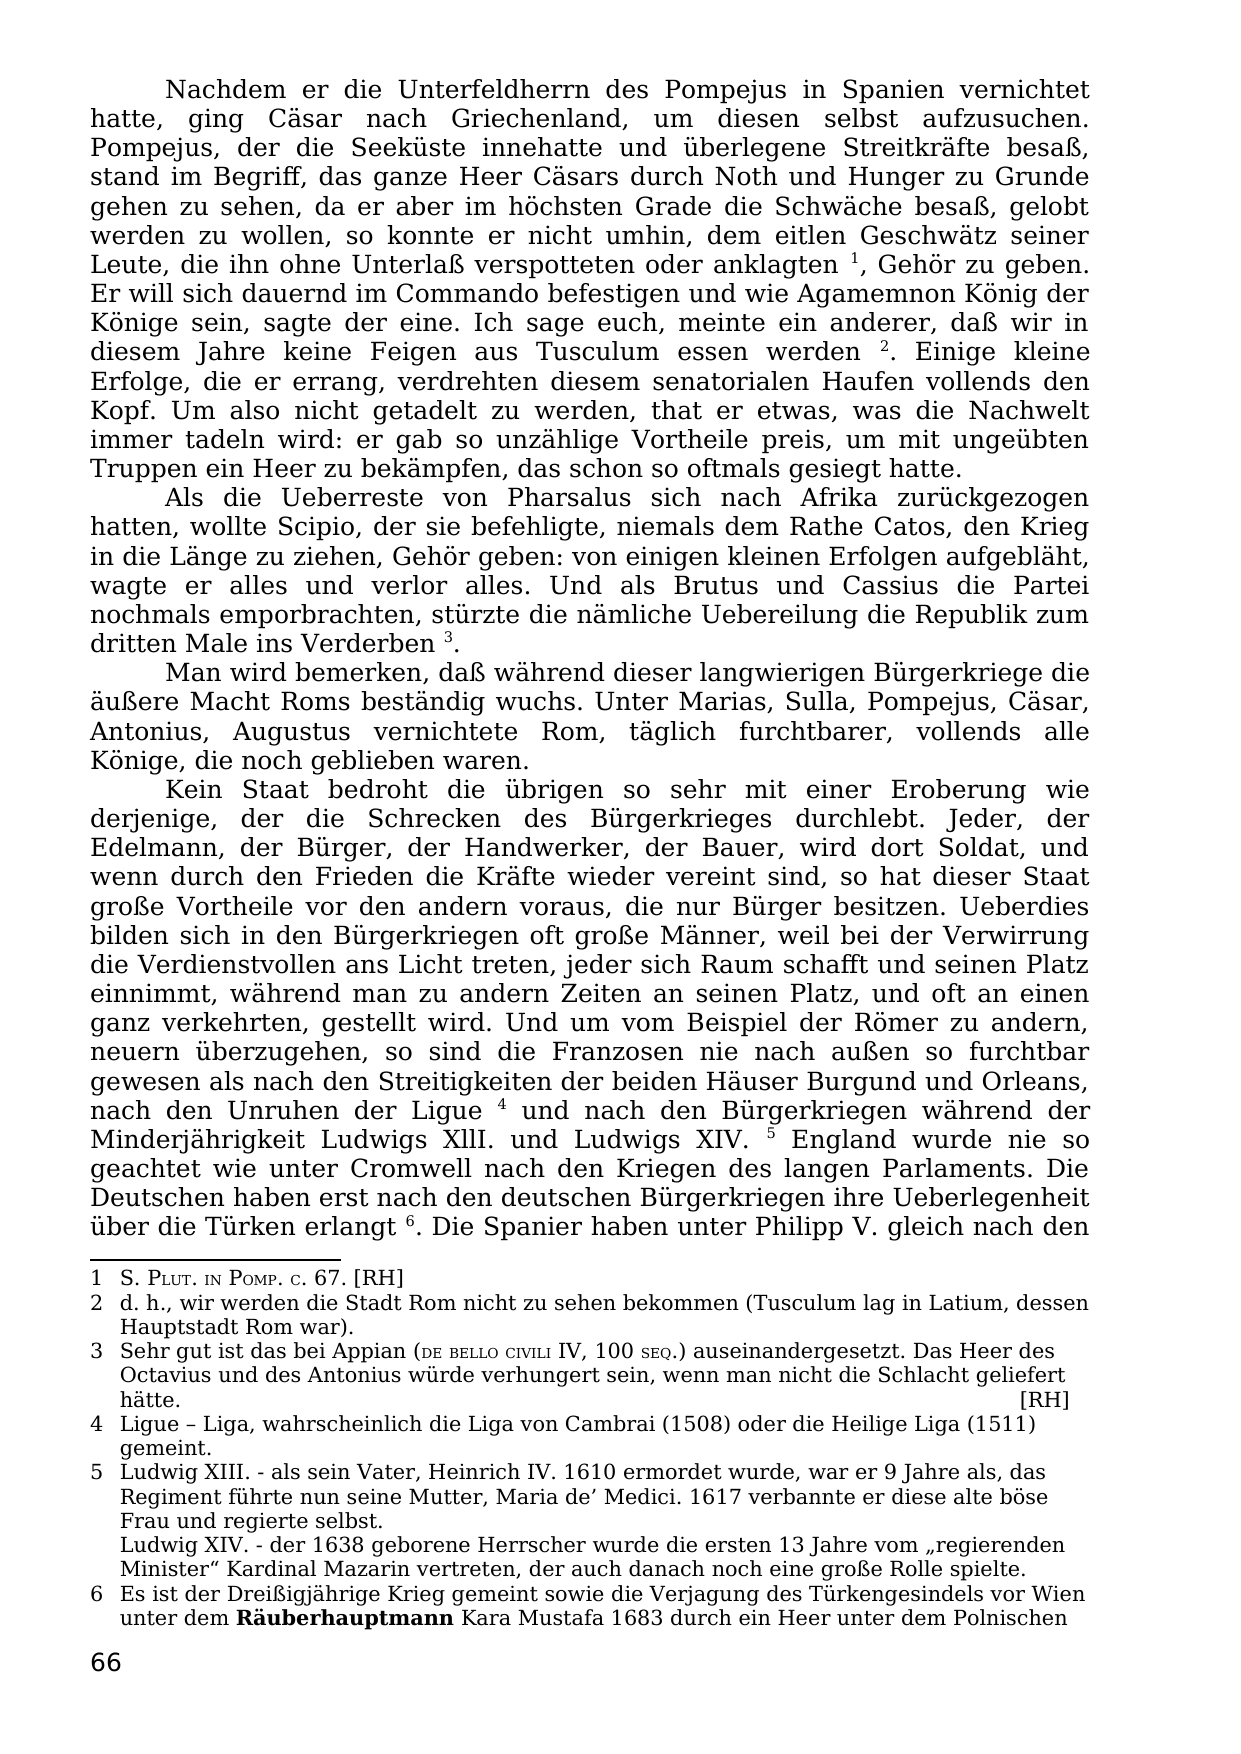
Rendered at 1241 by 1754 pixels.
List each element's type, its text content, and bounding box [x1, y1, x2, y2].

text Ludwig XIII. - als sein Vater, Heinrich IV. 1610 ermordet wurde, war er 9 Jahre als, das Regiment führte nun seine Mutter, Maria de’ Medici. 1617 verbannte er diese alte böse Frau und regierte selbst. Ludwig XIV. - der 1638 geborene Herrscher wurde die ersten 13 Jahre vom „regierenden Minister“ Kardinal Mazarin vertreten, der auch danach noch eine große Rolle spielte. [90, 1460, 1091, 1582]
text Man wird bemerken, daß während dieser langwierigen Bürgerkriege die äußere Macht Roms beständig wuchs. Unter Marias, Sulla, Pompejus, Cäsar, Antonius, Augustus vernichtete Rom, täglich furchtbarer, vollends alle Könige, die noch geblieben waren. [90, 658, 1091, 775]
text S. Plut. in Pomp. c. 67. [RH] [90, 1266, 1091, 1291]
text d. h., wir werden die Stadt Rom nicht zu sehen bekommen (Tusculum lag in Latium, dessen Hauptstadt Rom war). [90, 1291, 1091, 1339]
text Sehr gut ist das bei Appian (de bello civili IV, 100 seq.) auseinandergesetzt. Das Heer des Octavius und des Antonius würde verhungert sein, wenn man nicht die Schlacht geliefert hätte. [RH] [90, 1339, 1091, 1412]
text Ligue – Liga, wahrscheinlich die Liga von Cambrai (1508) oder die Heilige Liga (1511) gemeint. [90, 1412, 1091, 1460]
text Nachdem er die Unterfeldherrn des Pompejus in Spanien vernichtet hatte, ging Cäsar nach Griechenland, um diesen selbst aufzusuchen. Pompejus, der die Seeküste innehatte und überlegene Streitkräfte besaß, stand im Begriff, das ganze Heer Cäsars durch Noth und Hunger zu Grunde gehen zu sehen, da er aber im höchsten Grade die Schwäche besaß, gelobt werden zu wollen, so konnte er nicht umhin, dem eitlen Geschwätz seiner Leute, die ihn ohne Unterlaß verspotteten oder anklagten , Gehör zu geben. Er will sich dauernd im Commando befestigen und wie Agamemnon König der Könige sein, sagte der eine. Ich sage euch, meinte ein anderer, daß wir in diesem Jahre keine Feigen aus Tusculum essen werden . Einige kleine Erfolge, die er errang, verdrehten diesem senatorialen Haufen vollends den Kopf. Um also nicht getadelt zu werden, that er etwas, was die Nachwelt immer tadeln wird: er gab so unzählige Vortheile preis, um mit ungeübten Truppen ein Heer zu bekämpfen, das schon so oftmals gesiegt hatte. [90, 75, 1091, 483]
text Kein Staat bedroht die übrigen so sehr mit einer Eroberung wie derjenige, der die Schrecken des Bürgerkrieges durchlebt. Jeder, der Edelmann, der Bürger, der Handwerker, der Bauer, wird dort Soldat, und wenn durch den Frieden die Kräfte wieder vereint sind, so hat dieser Staat große Vortheile vor den andern voraus, die nur Bürger besitzen. Ueberdies bilden sich in den Bürgerkriegen oft große Männer, weil bei der Verwirrung die Verdienstvollen ans Licht treten, jeder sich Raum schafft und seinen Platz einnimmt, während man zu andern Zeiten an seinen Platz, und oft an einen ganz verkehrten, gestellt wird. Und um vom Beispiel der Römer zu andern, neuern überzugehen, so sind die Franzosen nie nach außen so furchtbar gewesen als nach den Streitigkeiten der beiden Häuser Burgund und Orleans, nach den Unruhen der Ligue und nach den Bürgerkriegen während der Minderjährigkeit Ludwigs XllI. und Ludwigs XIV. England wurde nie so geachtet wie unter Cromwell nach den Kriegen des langen Parlaments. Die Deutschen haben erst nach den deutschen Bürgerkriegen ihre Ueberlegenheit über die Türken erlangt . Die Spanier haben unter Philipp V. gleich nach den [90, 775, 1091, 1242]
text Als die Ueberreste von Pharsalus sich nach Afrika zurückgezogen hatten, wollte Scipio, der sie befehligte, niemals dem Rathe Catos, den Krieg in die Länge zu ziehen, Gehör geben: von einigen kleinen Erfolgen aufgebläht, wagte er alles und verlor alles. Und als Brutus und Cassius die Partei nochmals emporbrachten, stürzte die nämliche Uebereilung die Republik zum dritten Male ins Verderben . [90, 483, 1091, 658]
text Es ist der Dreißigjährige Krieg gemeint sowie die Verjagung des Türkengesindels vor Wien unter dem Räuberhauptmann Kara Mustafa 1683 durch ein Heer unter dem Polnischen [90, 1582, 1091, 1631]
